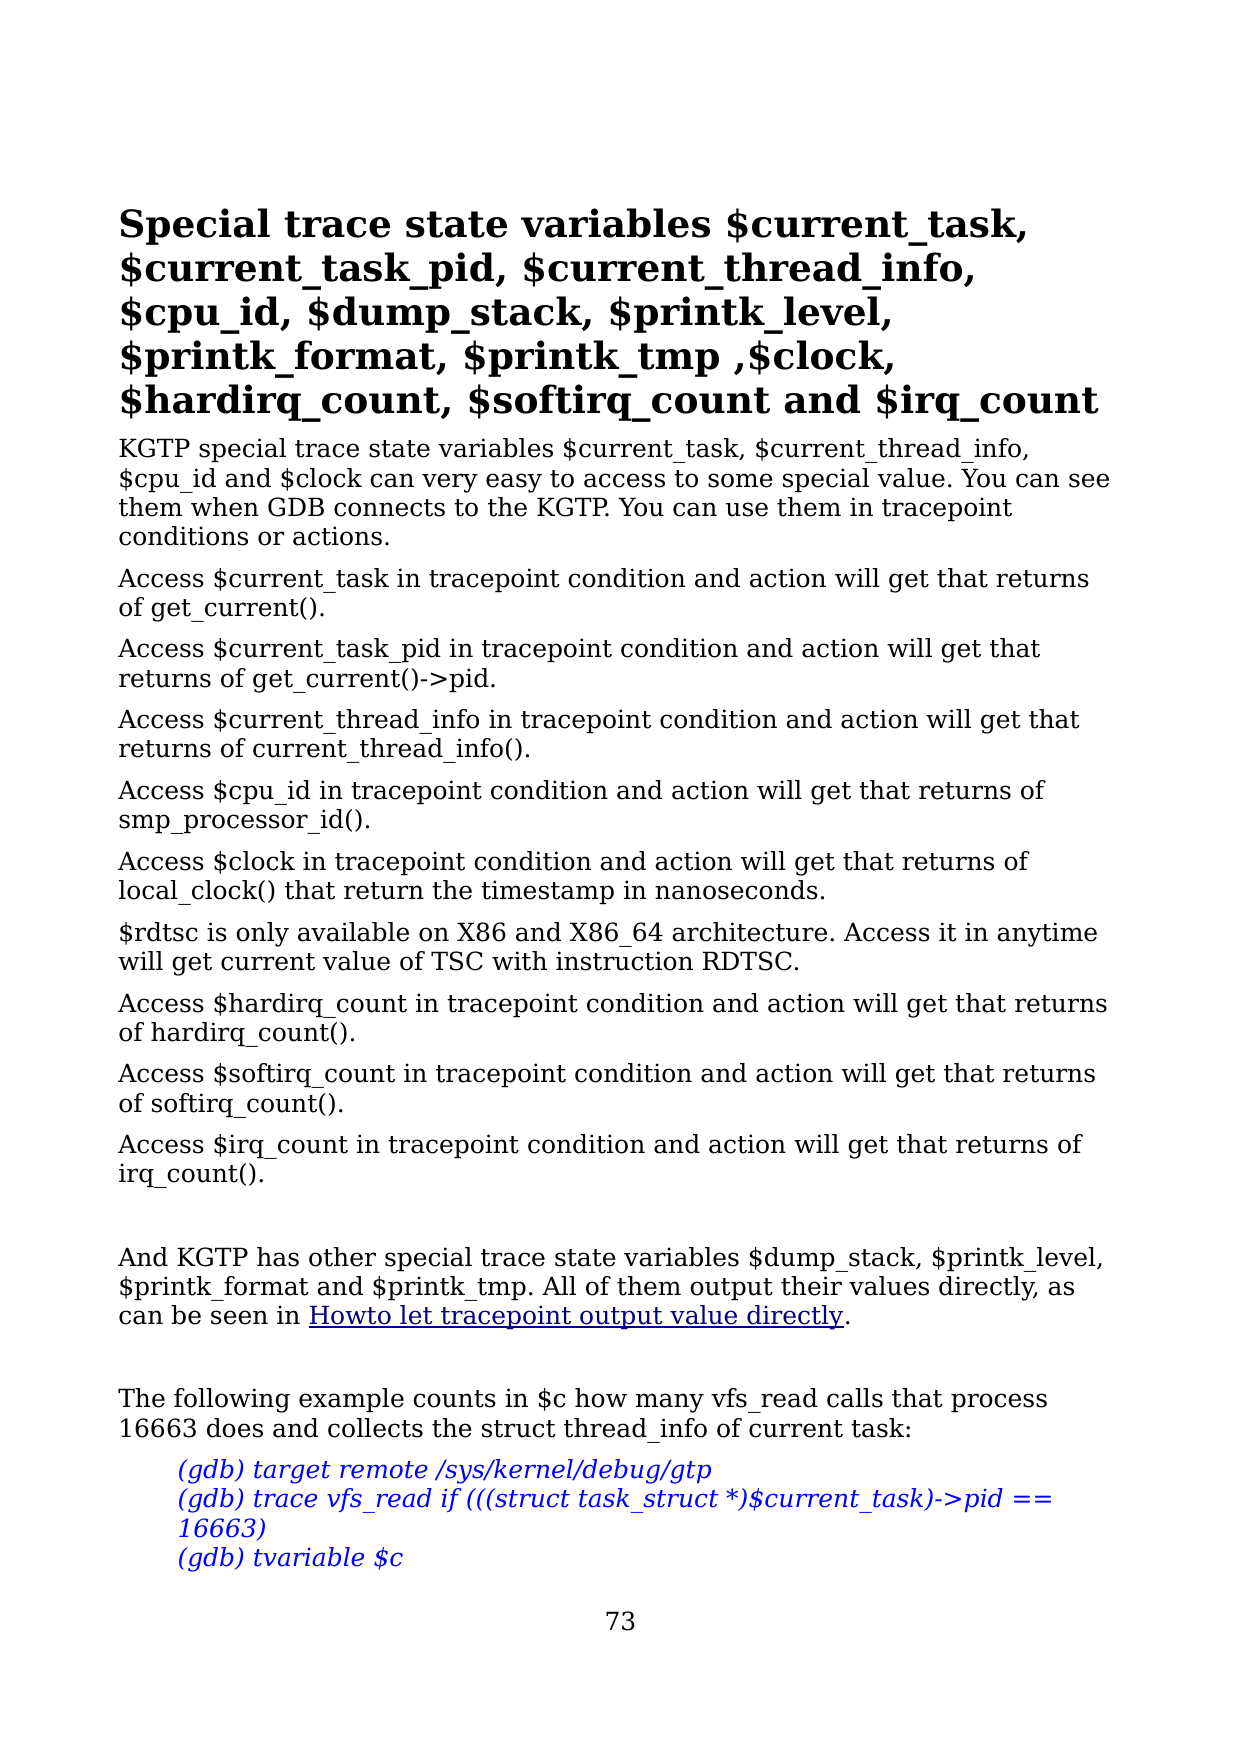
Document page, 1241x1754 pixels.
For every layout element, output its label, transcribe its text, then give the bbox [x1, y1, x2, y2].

subtitle Special trace state variables $current_task, $current_task_pid, $current_thread_info, $cpu_id, $dump_stack, $printk_level, $printk_format, $printk_tmp ,$clock, $hardirq_count, $softirq_count and $irq_count [118, 202, 1122, 422]
text Access $current_task in tracepoint condition and action will get that returns of get_current(). [118, 564, 1122, 622]
text (gdb) tvariable $c [177, 1543, 1063, 1572]
text And KGTP has other special trace state variables $dump_stack, $printk_level, $printk_format and $printk_tmp. All of them output their values directly, as can be seen in Howto let tracepoint output value directly. [118, 1243, 1122, 1330]
text (gdb) trace vfs_read if (((struct task_struct *)$current_task)->pid == 16663) [177, 1484, 1063, 1543]
text (gdb) target remote /sys/kernel/debug/gtp [177, 1455, 1063, 1484]
text Access $softirq_count in tracepoint condition and action will get that returns of softirq_count(). [118, 1059, 1122, 1118]
text Access $current_task_pid in tracepoint condition and action will get that returns of get_current()->pid. [118, 634, 1122, 693]
text Access $clock in tracepoint condition and action will get that returns of local_clock() that return the timestamp in nanoseconds. [118, 847, 1122, 905]
text The following example counts in $c how many vfs_read calls that process 16663 does and collects the struct thread_info of current task: [118, 1384, 1122, 1443]
text $rdtsc is only available on X86 and X86_64 architecture. Access it in anytime will get current value of TSC with instruction RDTSC. [118, 918, 1122, 976]
text Access $hardirq_count in tracepoint condition and action will get that returns of hardirq_count(). [118, 989, 1122, 1047]
text Access $irq_count in tracepoint condition and action will get that returns of irq_count(). [118, 1130, 1122, 1189]
text Access $cpu_id in tracepoint condition and action will get that returns of smp_processor_id(). [118, 776, 1122, 834]
text KGTP special trace state variables $current_task, $current_thread_info, $cpu_id and $clock can very easy to access to some special value. You can see them when GDB connects to the KGTP. You can use them in tracepoint conditions or actions. [118, 434, 1122, 551]
text Access $current_thread_info in tracepoint condition and action will get that returns of current_thread_info(). [118, 705, 1122, 764]
